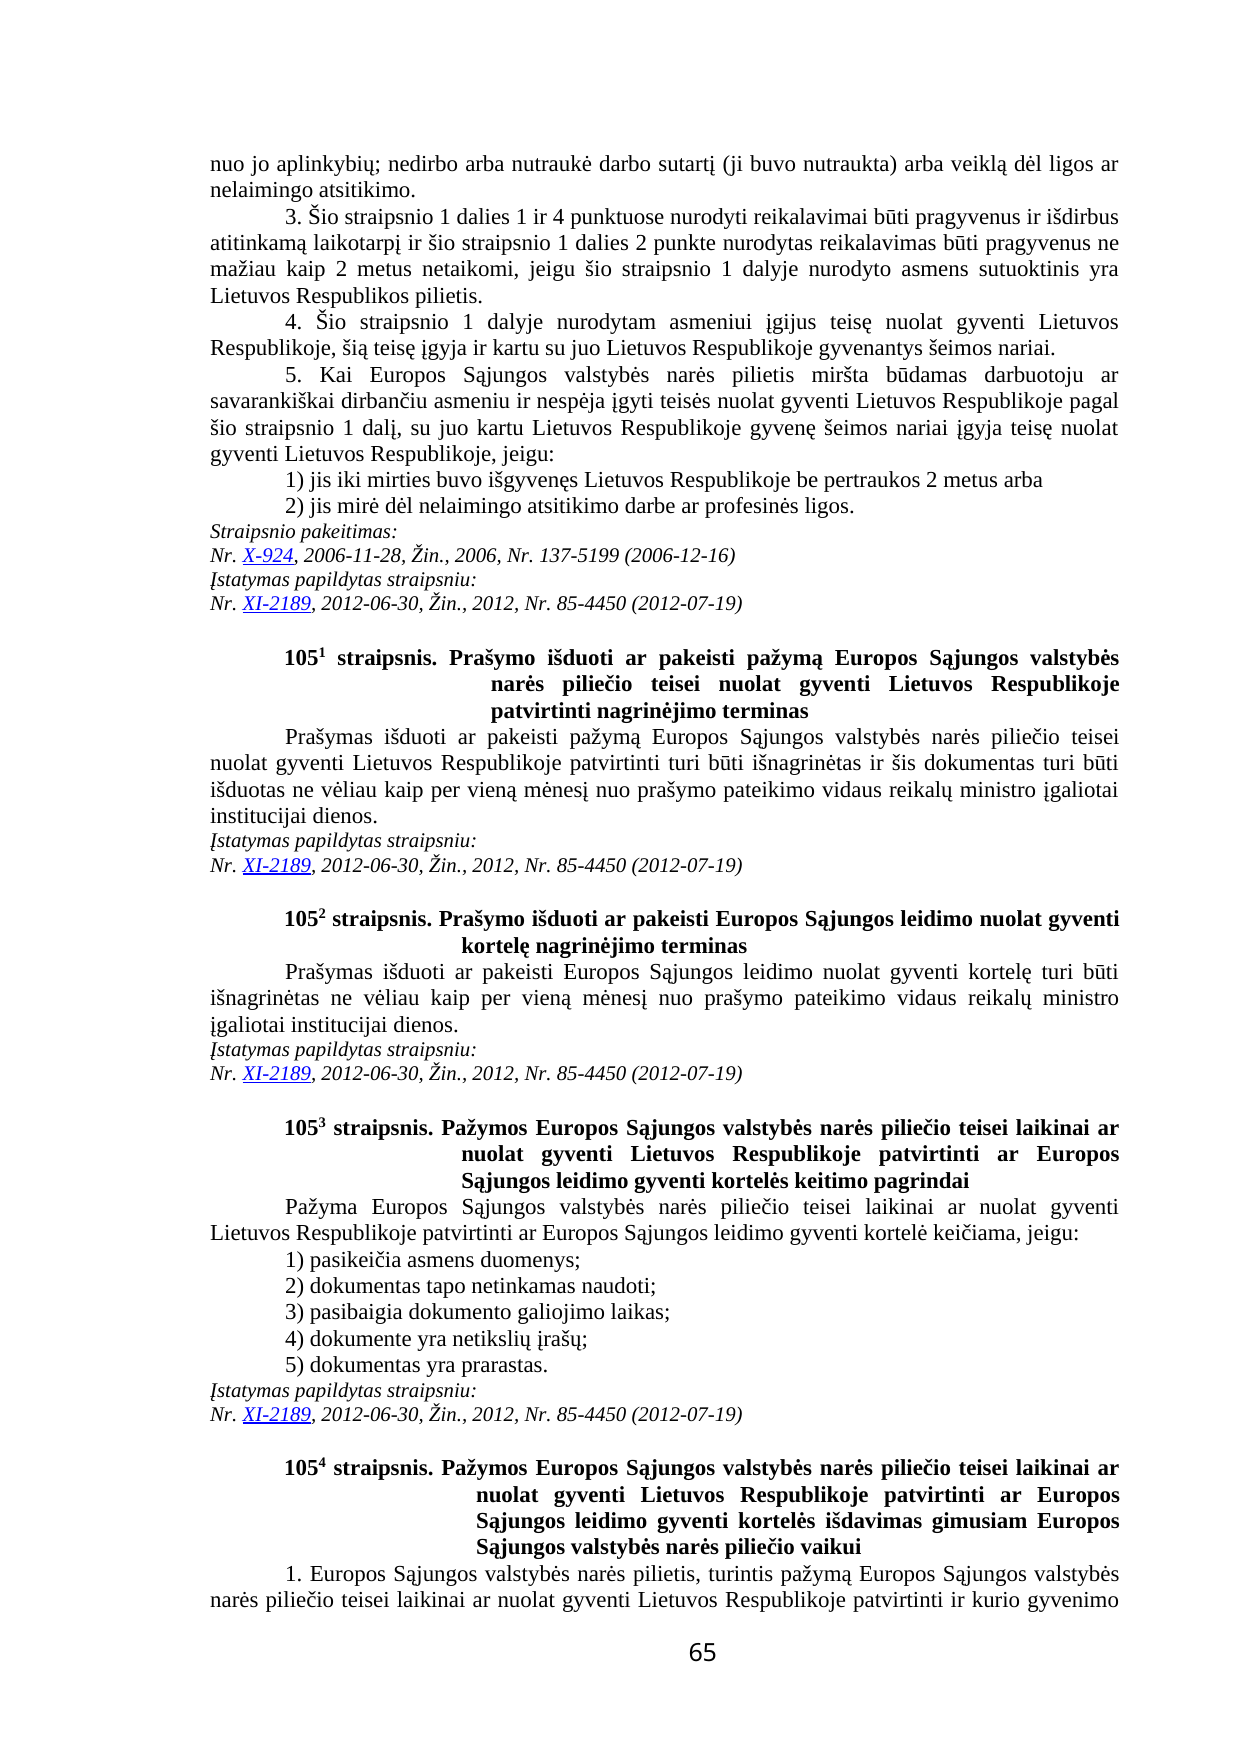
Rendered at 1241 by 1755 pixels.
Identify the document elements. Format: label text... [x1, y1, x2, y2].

text 1) pasikeičia asmens duomenys; [210, 1246, 1120, 1272]
text Prašymas išduoti ar pakeisti Europos Sąjungos leidimo nuolat gyventi kortelę turi būti išnagrinėtas ne vėliau kaip per vieną mėnesį nuo prašymo pateikimo vidaus reikalų ministro įgaliotai institucijai dienos. [210, 958, 1120, 1037]
text 1) jis iki mirties buvo išgyvenęs Lietuvos Respublikoje be pertraukos 2 metus arba [210, 466, 1120, 493]
text Straipsnio pakeitimas: [210, 519, 1120, 543]
text Nr. X-924, 2006-11-28, Žin., 2006, Nr. 137-5199 (2006-12-16) [210, 543, 1120, 567]
text Pažyma Europos Sąjungos valstybės narės piliečio teisei laikinai ar nuolat gyventi Lietuvos Respublikoje patvirtinti ar Europos Sąjungos leidimo gyventi kortelė keičiama, jeigu: [210, 1193, 1120, 1246]
text 5. Kai Europos Sąjungos valstybės narės pilietis miršta būdamas darbuotoju ar savarankiškai dirbančiu asmeniu ir nespėja įgyti teisės nuolat gyventi Lietuvos Respublikoje pagal šio straipsnio 1 dalį, su juo kartu Lietuvos Respublikoje gyvenę šeimos nariai įgyja teisę nuolat gyventi Lietuvos Respublikoje, jeigu: [210, 361, 1120, 466]
text 1051 straipsnis. Prašymo išduoti ar pakeisti pažymą Europos Sąjungos valstybės narės piliečio teisei nuolat gyventi Lietuvos Respublikoje patvirtinti nagrinėjimo terminas [284, 644, 1120, 723]
text 1. Europos Sąjungos valstybės narės pilietis, turintis pažymą Europos Sąjungos valstybės narės piliečio teisei laikinai ar nuolat gyventi Lietuvos Respublikoje patvirtinti ir kurio gyvenimo [210, 1560, 1120, 1612]
text 4. Šio straipsnio 1 dalyje nurodytam asmeniui įgijus teisę nuolat gyventi Lietuvos Respublikoje, šią teisę įgyja ir kartu su juo Lietuvos Respublikoje gyvenantys šeimos nariai. [210, 308, 1120, 361]
text Įstatymas papildytas straipsniu: [210, 567, 1120, 591]
text 1054 straipsnis. Pažymos Europos Sąjungos valstybės narės piliečio teisei laikinai ar nuolat gyventi Lietuvos Respublikoje patvirtinti ar Europos Sąjungos leidimo gyventi kortelės išdavimas gimusiam Europos Sąjungos valstybės narės piliečio vaikui [284, 1454, 1120, 1560]
text 5) dokumentas yra prarastas. [210, 1351, 1120, 1377]
text Įstatymas papildytas straipsniu: [210, 1377, 1120, 1402]
text 3. Šio straipsnio 1 dalies 1 ir 4 punktuose nurodyti reikalavimai būti pragyvenus ir išdirbus atitinkamą laikotarpį ir šio straipsnio 1 dalies 2 punkte nurodytas reikalavimas būti pragyvenus ne mažiau kaip 2 metus netaikomi, jeigu šio straipsnio 1 dalyje nurodyto asmens sutuoktinis yra Lietuvos Respublikos pilietis. [210, 203, 1120, 308]
text 2) dokumentas tapo netinkamas naudoti; [210, 1272, 1120, 1298]
text nuo jo aplinkybių; nedirbo arba nutraukė darbo sutartį (ji buvo nutraukta) arba veiklą dėl ligos ar nelaimingo atsitikimo. [210, 150, 1120, 203]
text Prašymas išduoti ar pakeisti pažymą Europos Sąjungos valstybės narės piliečio teisei nuolat gyventi Lietuvos Respublikoje patvirtinti turi būti išnagrinėtas ir šis dokumentas turi būti išduotas ne vėliau kaip per vieną mėnesį nuo prašymo pateikimo vidaus reikalų ministro įgaliotai institucijai dienos. [210, 723, 1120, 828]
text 3) pasibaigia dokumento galiojimo laikas; [210, 1298, 1120, 1325]
text Nr. XI-2189, 2012-06-30, Žin., 2012, Nr. 85-4450 (2012-07-19) [210, 1061, 1120, 1085]
text 4) dokumente yra netikslių įrašų; [210, 1325, 1120, 1351]
text 2) jis mirė dėl nelaimingo atsitikimo darbe ar profesinės ligos. [210, 493, 1120, 519]
text Įstatymas papildytas straipsniu: [210, 1037, 1120, 1061]
text Nr. XI-2189, 2012-06-30, Žin., 2012, Nr. 85-4450 (2012-07-19) [210, 591, 1120, 615]
text 1053 straipsnis. Pažymos Europos Sąjungos valstybės narės piliečio teisei laikinai ar nuolat gyventi Lietuvos Respublikoje patvirtinti ar Europos Sąjungos leidimo gyventi kortelės keitimo pagrindai [284, 1114, 1120, 1193]
text 1052 straipsnis. Prašymo išduoti ar pakeisti Europos Sąjungos leidimo nuolat gyventi kortelę nagrinėjimo terminas [284, 905, 1120, 958]
text Nr. XI-2189, 2012-06-30, Žin., 2012, Nr. 85-4450 (2012-07-19) [210, 852, 1120, 877]
text Įstatymas papildytas straipsniu: [210, 828, 1120, 852]
text Nr. XI-2189, 2012-06-30, Žin., 2012, Nr. 85-4450 (2012-07-19) [210, 1402, 1120, 1426]
